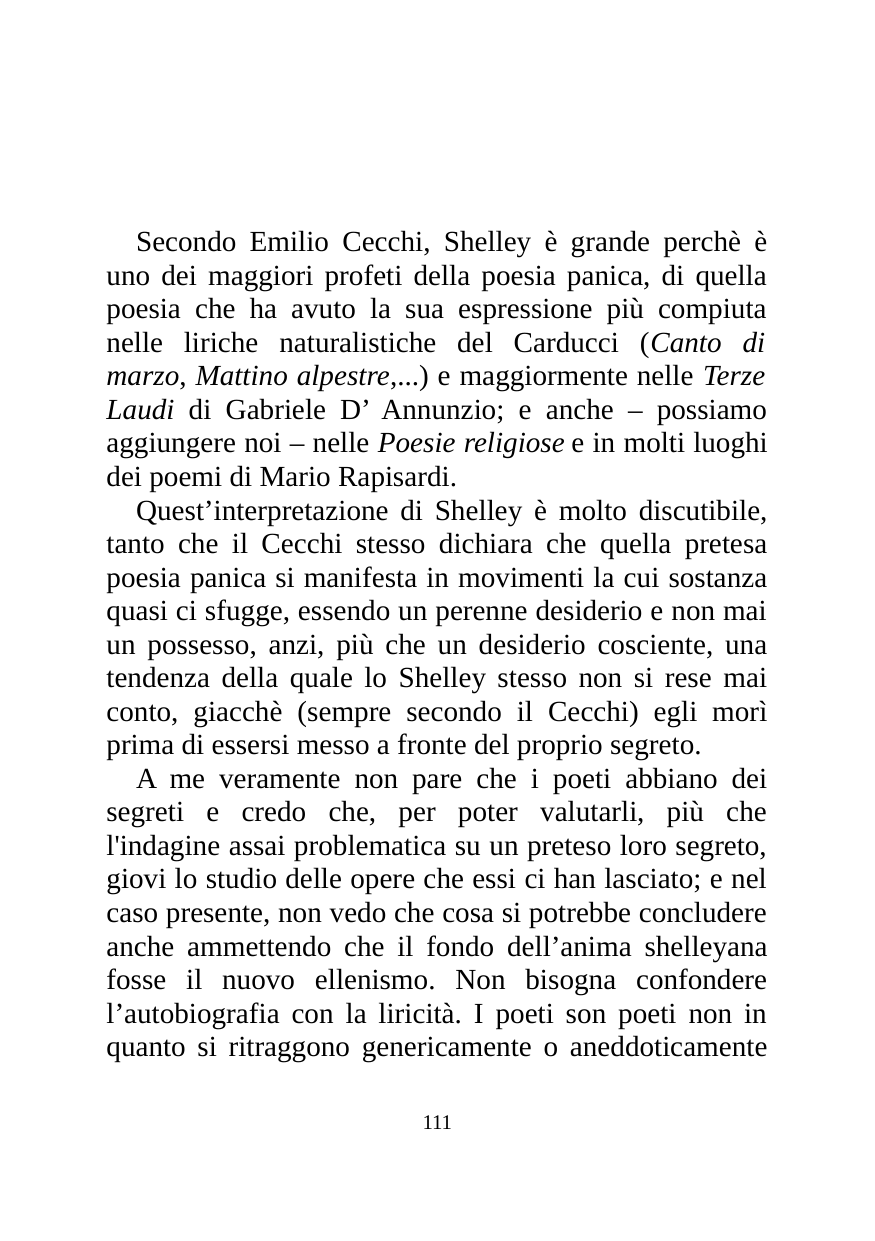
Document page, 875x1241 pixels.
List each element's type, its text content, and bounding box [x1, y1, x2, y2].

text Quest’interpretazione di Shelley è molto discutibile, tanto che il Cecchi stesso dichiara che quella pretesa poesia panica si manifesta in movimenti la cui sostanza quasi ci sfugge, essendo un perenne desiderio e non mai un possesso, anzi, più che un desiderio cosciente, una tendenza della quale lo Shelley stesso non si rese mai conto, giacchè (sempre secondo il Cecchi) egli morì prima di essersi messo a fronte del proprio segreto. [106, 493, 768, 761]
text Secondo Emilio Cecchi, Shelley è grande perchè è uno dei maggiori profeti della poesia panica, di quella poesia che ha avuto la sua espressione più compiuta nelle liriche naturalistiche del Carducci (Canto di marzo, Mattino alpestre,...) e maggiormente nelle Terze Laudi di Gabriele D’ Annunzio; e anche – possiamo aggiungere noi – nelle Poesie religiose e in molti luoghi dei poemi di Mario Rapisardi. [106, 224, 768, 493]
text A me veramente non pare che i poeti abbiano dei segreti e credo che, per poter valutarli, più che l'indagine assai problematica su un preteso loro segreto, giovi lo studio delle opere che essi ci han lasciato; e nel caso presente, non vedo che cosa si potrebbe concludere anche ammettendo che il fondo dell’anima shelleyana fosse il nuovo ellenismo. Non bisogna confondere l’autobiografia con la liricità. I poeti son poeti non in quanto si ritraggono genericamente o aneddoticamente [106, 761, 768, 1063]
